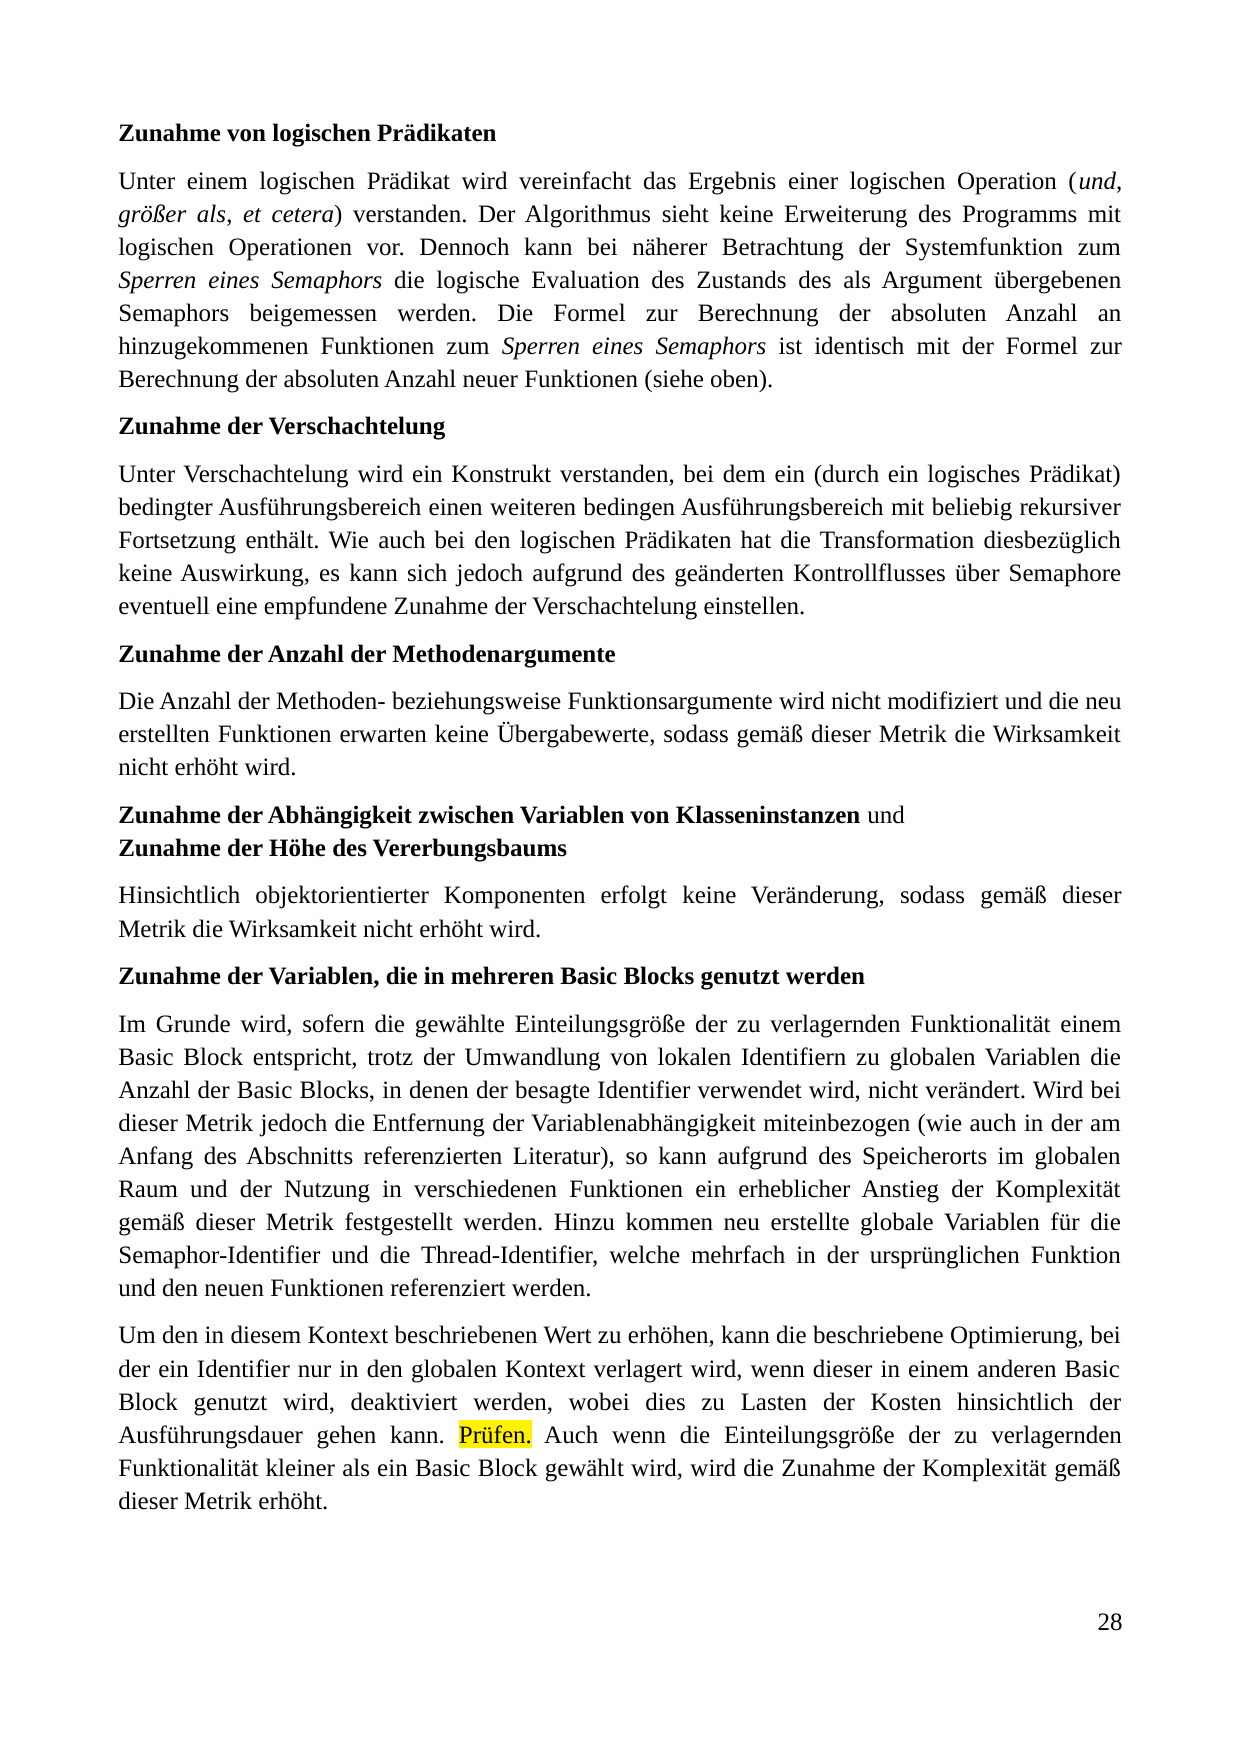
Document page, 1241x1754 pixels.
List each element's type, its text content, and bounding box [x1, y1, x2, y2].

text Die Anzahl der Methoden- beziehungsweise Funktionsargumente wird nicht modifiziert und die neu erstellten Funktionen erwarten keine Übergabewerte, sodass gemäß dieser Metrik die Wirksamkeit nicht erhöht wird. [118, 686, 1122, 781]
text Zunahme der Verschachtelung [118, 411, 1122, 440]
text Im Grunde wird, sofern die gewählte Einteilungsgröße der zu verlagernden Funktionalität einem Basic Block entspricht, trotz der Umwandlung von lokalen Identifiern zu globalen Variablen die Anzahl der Basic Blocks, in denen der besagte Identifier verwendet wird, nicht verändert. Wird bei dieser Metrik jedoch die Entfernung der Variablenabhängigkeit miteinbezogen (wie auch in der am Anfang des Abschnitts referenzierten Literatur), so kann aufgrund des Speicherorts im globalen Raum und der Nutzung in verschiedenen Funktionen ein erheblicher Anstieg der Komplexität gemäß dieser Metrik festgestellt werden. Hinzu kommen neu erstellte globale Variablen für die Semaphor-Identifier und die Thread-Identifier, welche mehrfach in der ursprünglichen Funktion und den neuen Funktionen referenziert werden. [118, 1009, 1122, 1302]
text Hinsichtlich objektorientierter Komponenten erfolgt keine Veränderung, sodass gemäß dieser Metrik die Wirksamkeit nicht erhöht wird. [118, 881, 1122, 942]
text Unter einem logischen Prädikat wird vereinfacht das Ergebnis einer logischen Operation (und, größer als, et cetera) verstanden. Der Algorithmus sieht keine Erweiterung des Programms mit logischen Operationen vor. Dennoch kann bei näherer Betrachtung der Systemfunktion zum Sperren eines Semaphors die logische Evaluation des Zustands des als Argument übergebenen Semaphors beigemessen werden. Die Formel zur Berechnung der absoluten Anzahl an hinzugekommenen Funktionen zum Sperren eines Semaphors ist identisch mit der Formel zur Berechnung der absoluten Anzahl neuer Funktionen (siehe oben). [118, 166, 1122, 393]
text Zunahme der Variablen, die in mehreren Basic Blocks genutzt werden [118, 961, 1122, 990]
text Zunahme der Anzahl der Methodenargumente [118, 639, 1122, 667]
text Zunahme von logischen Prädikaten [118, 118, 1122, 147]
text Zunahme der Abhängigkeit zwischen Variablen von Klasseninstanzen und Zunahme der Höhe des Vererbungsbaums [118, 800, 1122, 862]
text Um den in diesem Kontext beschriebenen Wert zu erhöhen, kann die beschriebene Optimierung, bei der ein Identifier nur in den globalen Kontext verlagert wird, wenn dieser in einem anderen Basic Block genutzt wird, deaktiviert werden, wobei dies zu Lasten der Kosten hinsichtlich der Ausführungsdauer gehen kann. Prüfen. Auch wenn die Einteilungsgröße der zu verlagernden Funktionalität kleiner als ein Basic Block gewählt wird, wird die Zunahme der Komplexität gemäß dieser Metrik erhöht. [118, 1321, 1122, 1514]
text Unter Verschachtelung wird ein Konstrukt verstanden, bei dem ein (durch ein logisches Prädikat) bedingter Ausführungsbereich einen weiteren bedingen Ausführungsbereich mit beliebig rekursiver Fortsetzung enthält. Wie auch bei den logischen Prädikaten hat die Transformation diesbezüglich keine Auswirkung, es kann sich jedoch aufgrund des geänderten Kontrollflusses über Semaphore eventuell eine empfundene Zunahme der Verschachtelung einstellen. [118, 459, 1122, 620]
